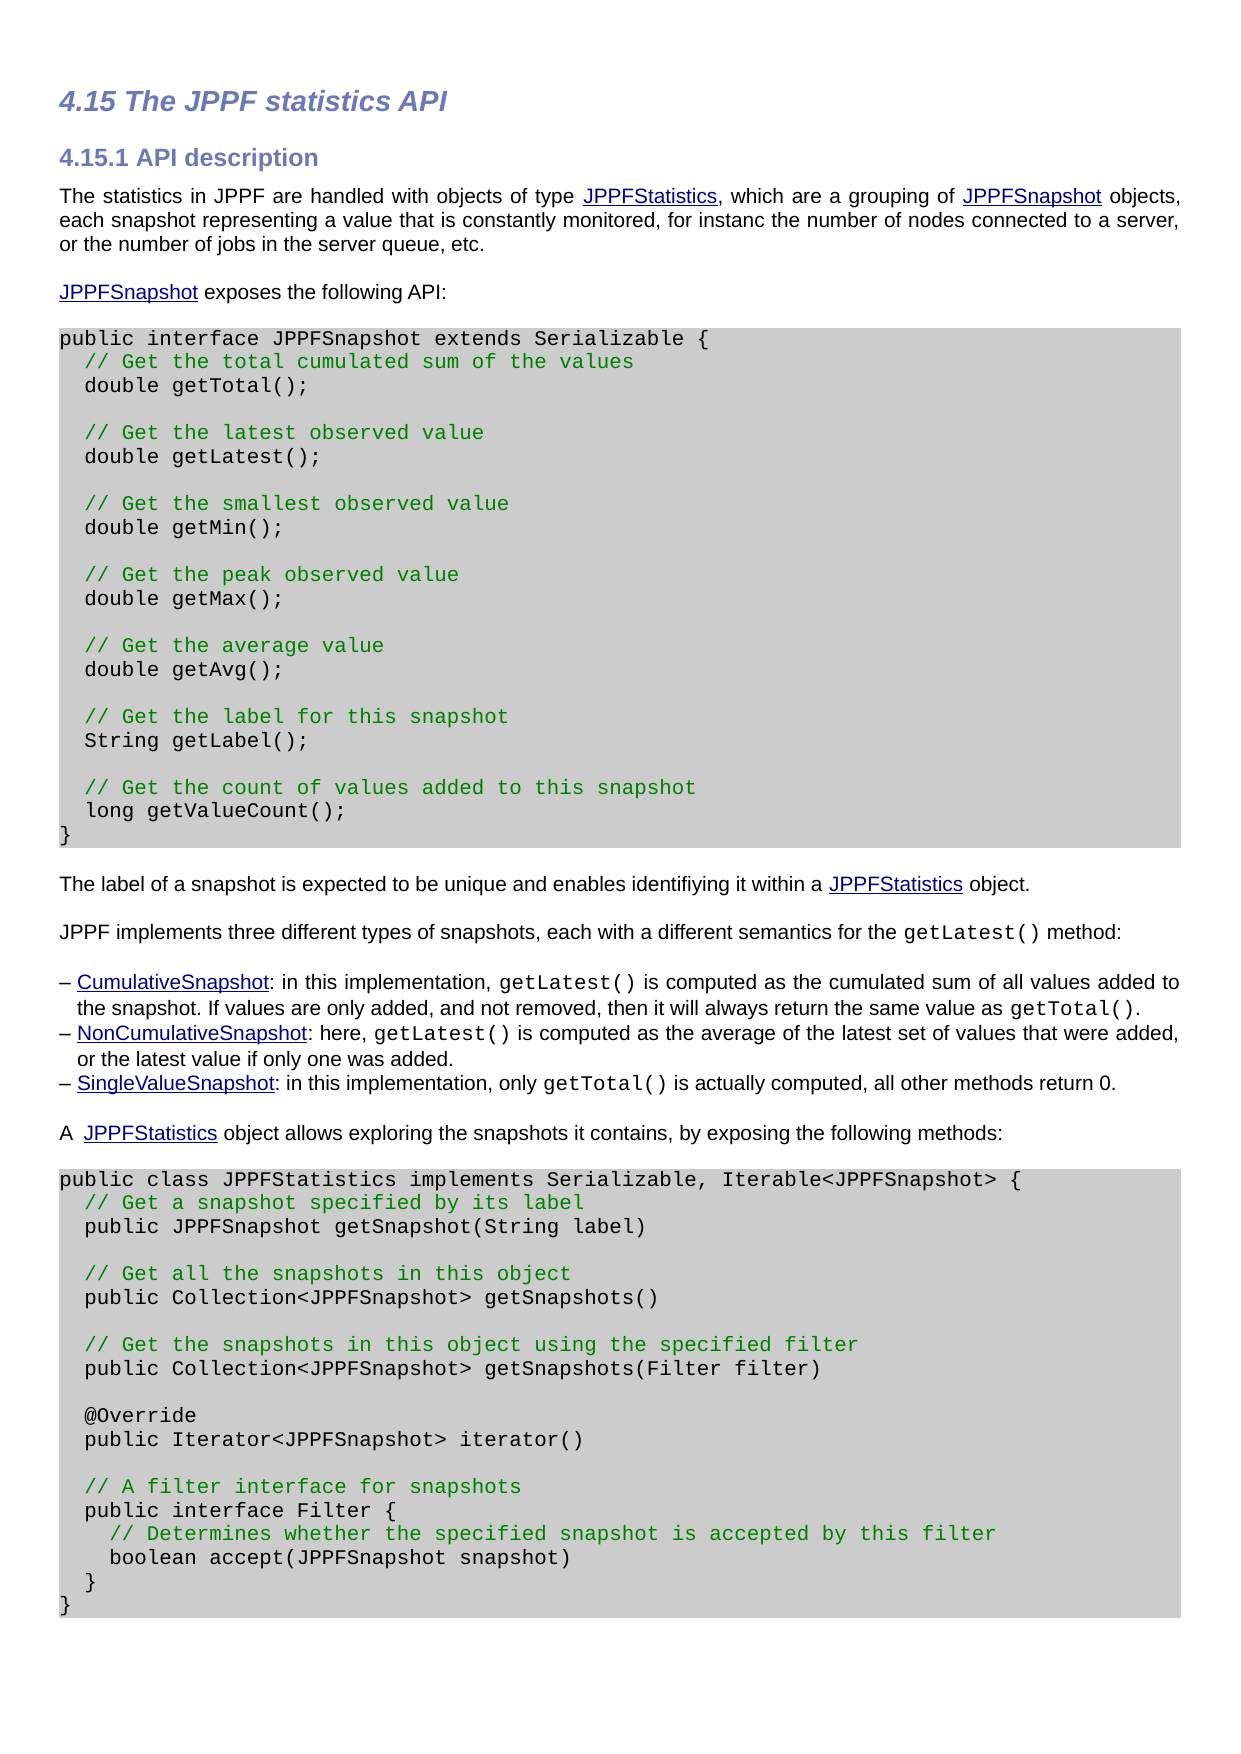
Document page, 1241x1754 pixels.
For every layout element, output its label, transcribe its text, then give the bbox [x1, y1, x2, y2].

text long getValueCount(); [59, 801, 1181, 824]
text // Get a snapshot specified by its label [59, 1192, 1181, 1216]
text // Get the average value [59, 635, 1181, 659]
text } [59, 1571, 1181, 1594]
text public interface JPPFSnapshot extends Serializable { [59, 328, 1181, 351]
subtitle The JPPF statistics API [59, 84, 1181, 118]
text // Get all the snapshots in this object [59, 1263, 1181, 1287]
text } [59, 1594, 1181, 1618]
text A JPPFStatistics object allows exploring the snapshots it contains, by exposing the following methods: [59, 1121, 1181, 1145]
text String getLabel(); [59, 729, 1181, 753]
list NonCumulativeSnapshot: here, getLatest() is computed as the average of the latest set of values that were added, or the latest value if only one was added. [59, 1021, 1181, 1071]
text public Iterator<JPPFSnapshot> iterator() [59, 1429, 1181, 1452]
text // Get the peak observed value [59, 564, 1181, 588]
text // A filter interface for snapshots [59, 1476, 1181, 1500]
text double getAvg(); [59, 659, 1181, 682]
text // Get the snapshots in this object using the specified filter [59, 1334, 1181, 1358]
text public class JPPFStatistics implements Serializable, Iterable<JPPFSnapshot> { [59, 1169, 1181, 1192]
text double getTotal(); [59, 375, 1181, 398]
text JPPF implements three different types of snapshots, each with a different semantics for the getLatest() method: [59, 920, 1181, 946]
text The label of a snapshot is expected to be unique and enables identifiying it within a JPPFStatistics object. [59, 872, 1181, 896]
list SingleValueSnapshot: in this implementation, only getTotal() is actually computed, all other methods return 0. [59, 1071, 1181, 1097]
text public interface Filter { [59, 1500, 1181, 1523]
text @Override [59, 1405, 1181, 1429]
text } [59, 824, 1181, 848]
text // Get the count of values added to this snapshot [59, 777, 1181, 801]
text double getMin(); [59, 517, 1181, 540]
text // Get the latest observed value [59, 422, 1181, 446]
text // Get the label for this snapshot [59, 706, 1181, 729]
text The statistics in JPPF are handled with objects of type JPPFStatistics, which are a grouping of JPPFSnapshot objects, each snapshot representing a value that is constantly monitored, for instanc the number of nodes connected to a server, or the number of jobs in the server queue, etc. [59, 184, 1181, 256]
text // Determines whether the specified snapshot is accepted by this filter [59, 1523, 1181, 1547]
text // Get the smallest observed value [59, 493, 1181, 517]
text public Collection<JPPFSnapshot> getSnapshots(Filter filter) [59, 1358, 1181, 1381]
list CumulativeSnapshot: in this implementation, getLatest() is computed as the cumulated sum of all values added to the snapshot. If values are only added, and not removed, then it will always return the same value as getTotal(). [59, 969, 1181, 1021]
text boolean accept(JPPFSnapshot snapshot) [59, 1547, 1181, 1571]
subtitle API description [59, 143, 1181, 171]
text public JPPFSnapshot getSnapshot(String label) [59, 1216, 1181, 1239]
text // Get the total cumulated sum of the values [59, 351, 1181, 375]
text double getMax(); [59, 588, 1181, 611]
text JPPFSnapshot exposes the following API: [59, 280, 1181, 304]
text public Collection<JPPFSnapshot> getSnapshots() [59, 1287, 1181, 1311]
text double getLatest(); [59, 446, 1181, 469]
